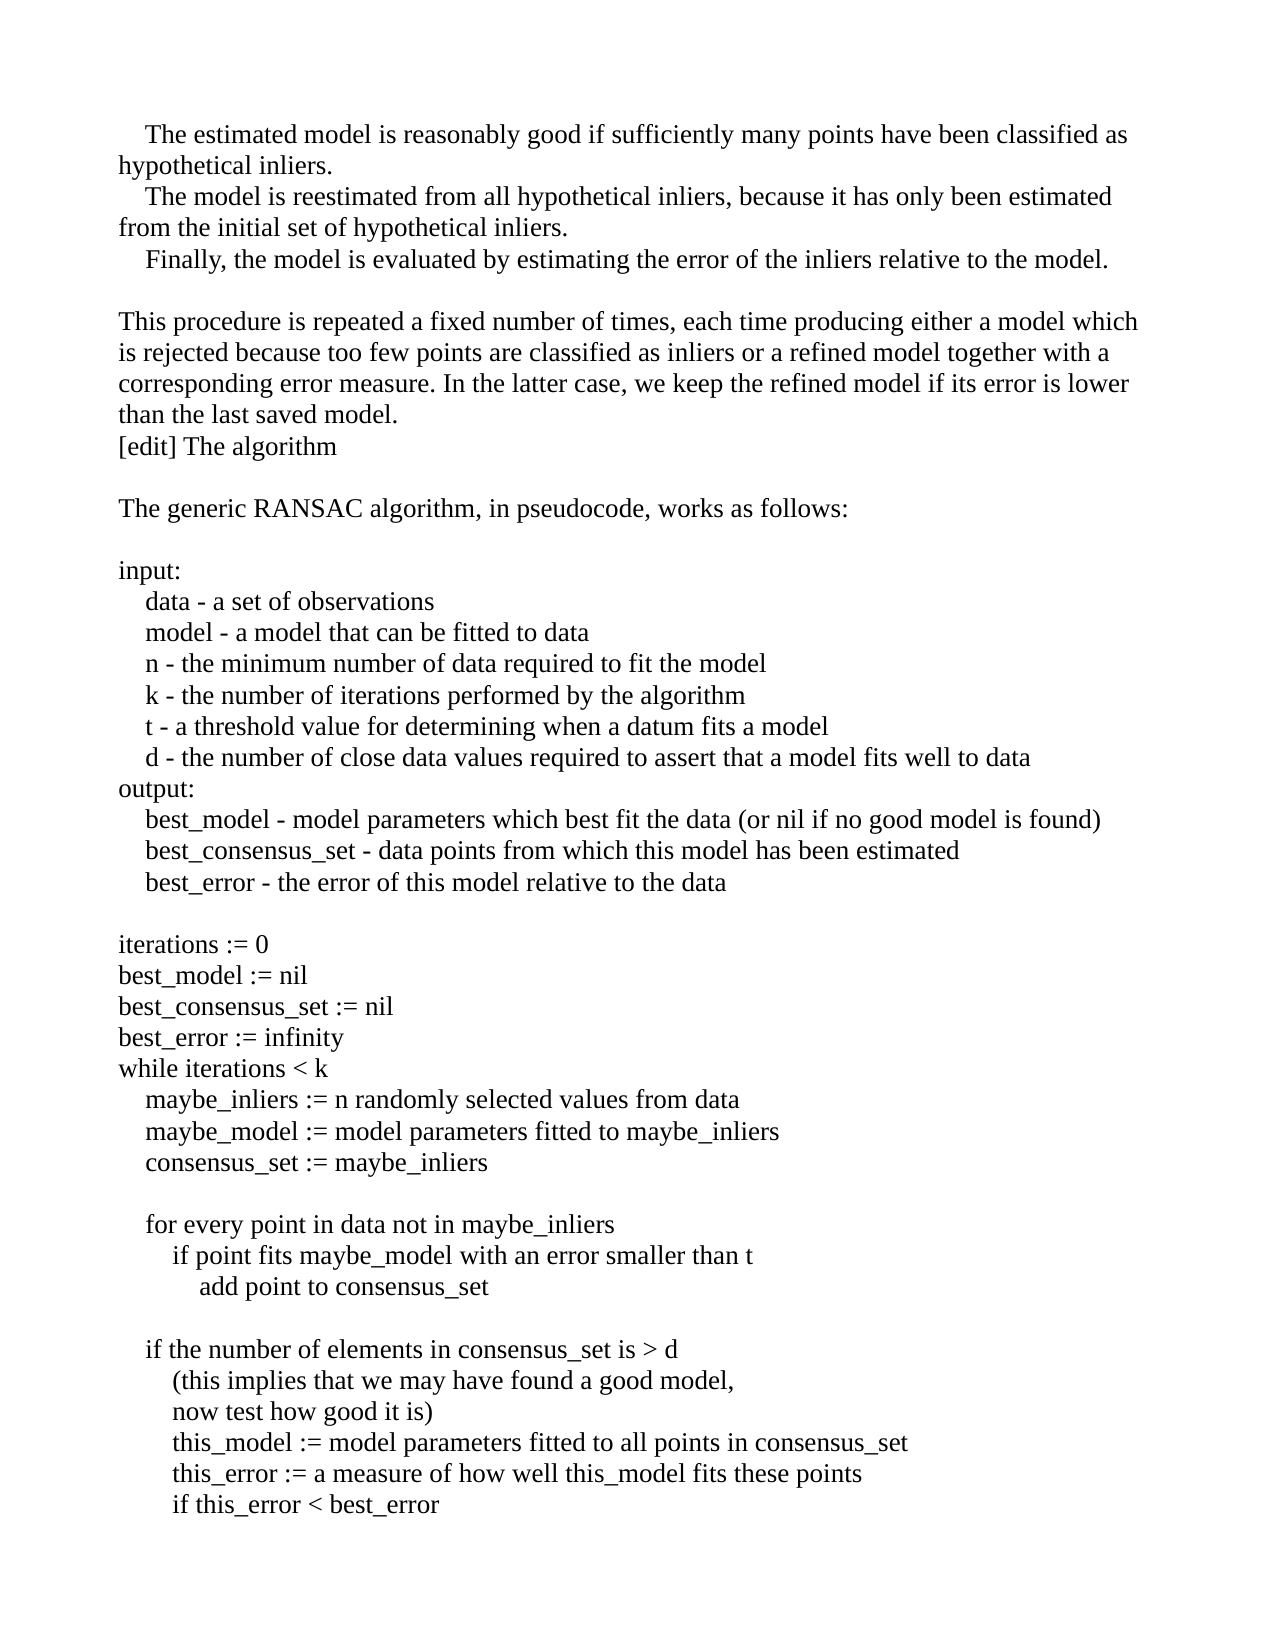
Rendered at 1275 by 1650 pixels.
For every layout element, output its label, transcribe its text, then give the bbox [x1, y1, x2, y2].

text for every point in data not in maybe_inliers [118, 1208, 1157, 1239]
text this_error := a measure of how well this_model fits these points [118, 1457, 1157, 1488]
text maybe_inliers := n randomly selected values from data [118, 1084, 1157, 1115]
text if point fits maybe_model with an error smaller than t [118, 1239, 1157, 1271]
text add point to consensus_set [118, 1271, 1157, 1302]
text best_model - model parameters which best fit the data (or nil if no good model is found) [118, 803, 1157, 834]
text This procedure is repeated a fixed number of times, each time producing either a model which is rejected because too few points are classified as inliers or a refined model together with a corresponding error measure. In the latter case, we keep the refined model if its error is lower than the last saved model. [118, 305, 1157, 429]
text The estimated model is reasonably good if sufficiently many points have been classified as hypothetical inliers. [118, 118, 1157, 180]
text maybe_model := model parameters fitted to maybe_inliers [118, 1115, 1157, 1146]
text while iterations < k [118, 1052, 1157, 1084]
text data - a set of observations [118, 585, 1157, 616]
text best_model := nil [118, 959, 1157, 990]
text best_error - the error of this model relative to the data [118, 866, 1157, 897]
text consensus_set := maybe_inliers [118, 1146, 1157, 1177]
text The model is reestimated from all hypothetical inliers, because it has only been estimated from the initial set of hypothetical inliers. [118, 180, 1157, 243]
text [edit] The algorithm [118, 429, 1157, 461]
text n - the minimum number of data required to fit the model [118, 648, 1157, 679]
text d - the number of close data values required to assert that a model fits well to data [118, 741, 1157, 772]
text input: [118, 554, 1157, 585]
text model - a model that can be fitted to data [118, 616, 1157, 648]
text if this_error < best_error [118, 1488, 1157, 1520]
text iterations := 0 [118, 928, 1157, 959]
text now test how good it is) [118, 1395, 1157, 1426]
text Finally, the model is evaluated by estimating the error of the inliers relative to the model. [118, 243, 1157, 274]
text this_model := model parameters fitted to all points in consensus_set [118, 1426, 1157, 1457]
text k - the number of iterations performed by the algorithm [118, 679, 1157, 710]
text The generic RANSAC algorithm, in pseudocode, works as follows: [118, 492, 1157, 523]
text best_error := infinity [118, 1021, 1157, 1052]
text best_consensus_set := nil [118, 990, 1157, 1021]
text best_consensus_set - data points from which this model has been estimated [118, 834, 1157, 866]
text t - a threshold value for determining when a datum fits a model [118, 710, 1157, 741]
text if the number of elements in consensus_set is > d [118, 1333, 1157, 1364]
text (this implies that we may have found a good model, [118, 1364, 1157, 1395]
text output: [118, 772, 1157, 803]
